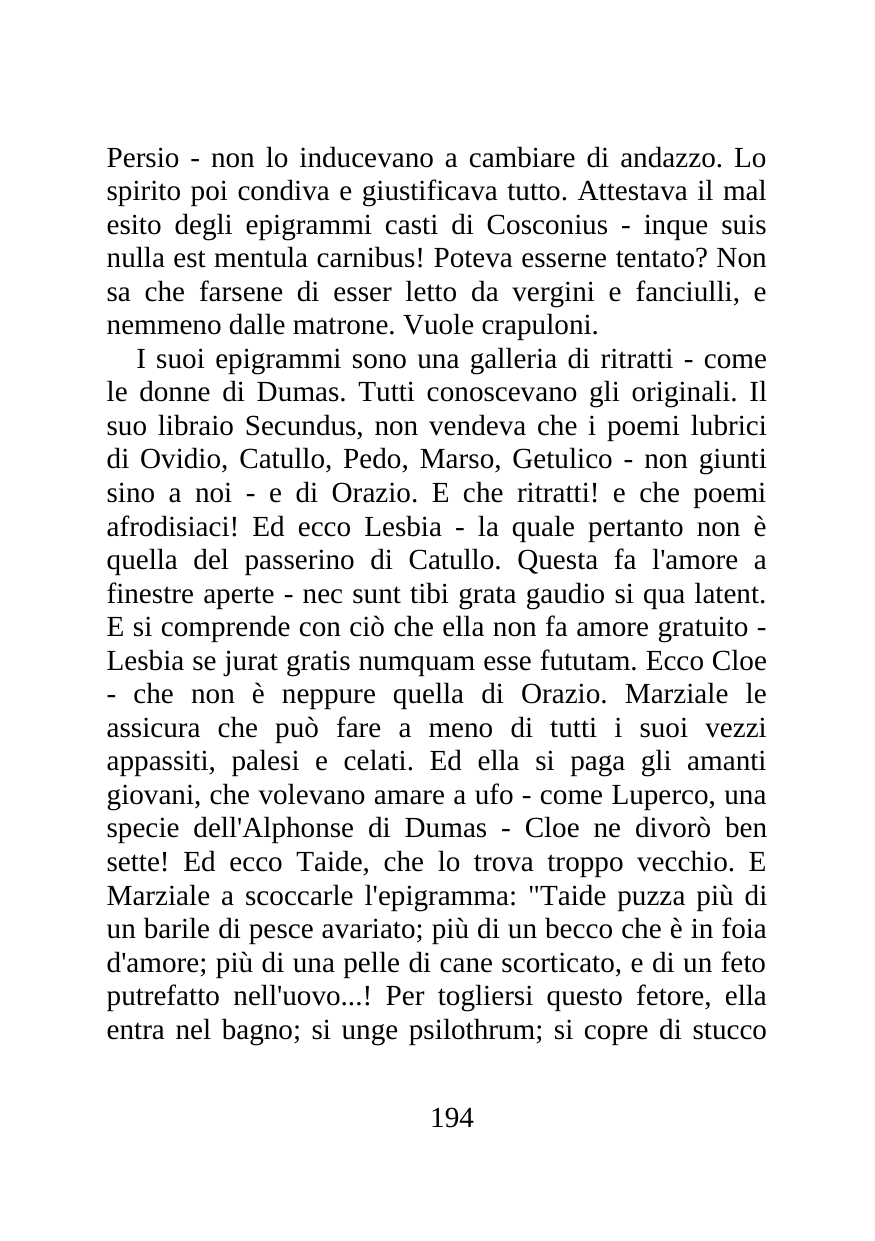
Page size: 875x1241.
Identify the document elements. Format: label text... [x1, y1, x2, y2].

text I suoi epigrammi sono una galleria di ritratti - come le donne di Dumas. Tutti conoscevano gli originali. Il suo libraio Secundus, non vendeva che i poemi lubrici di Ovidio, Catullo, Pedo, Marso, Getulico - non giunti sino a noi - e di Orazio. E che ritratti! e che poemi afrodisiaci! Ed ecco Lesbia - la quale pertanto non è quella del passerino di Catullo. Questa fa l'amore a finestre aperte - nec sunt tibi grata gaudio si qua latent. E si comprende con ciò che ella non fa amore gratuito - Lesbia se jurat gratis numquam esse fututam. Ecco Cloe - che non è neppure quella di Orazio. Marziale le assicura che può fare a meno di tutti i suoi vezzi appassiti, palesi e celati. Ed ella si paga gli amanti giovani, che volevano amare a ufo - come Luperco, una specie dell'Alphonse di Dumas - Cloe ne divorò ben sette! Ed ecco Taide, che lo trova troppo vecchio. E Marziale a scoccarle l'epigramma: "Taide puzza più di un barile di pesce avariato; più di un becco che è in foia d'amore; più di una pelle di cane scorticato, e di un feto putrefatto nell'uovo...! Per togliersi questo fetore, ella entra nel bagno; si unge psilothrum; si copre di stucco [106, 341, 768, 1045]
text Persio - non lo inducevano a cambiare di andazzo. Lo spirito poi condiva e giustificava tutto. Attestava il mal esito degli epigrammi casti di Cosconius - inque suis nulla est mentula carnibus! Poteva esserne tentato? Non sa che farsene di esser letto da vergini e fanciulli, e nemmeno dalle matrone. Vuole crapuloni. [106, 140, 768, 341]
